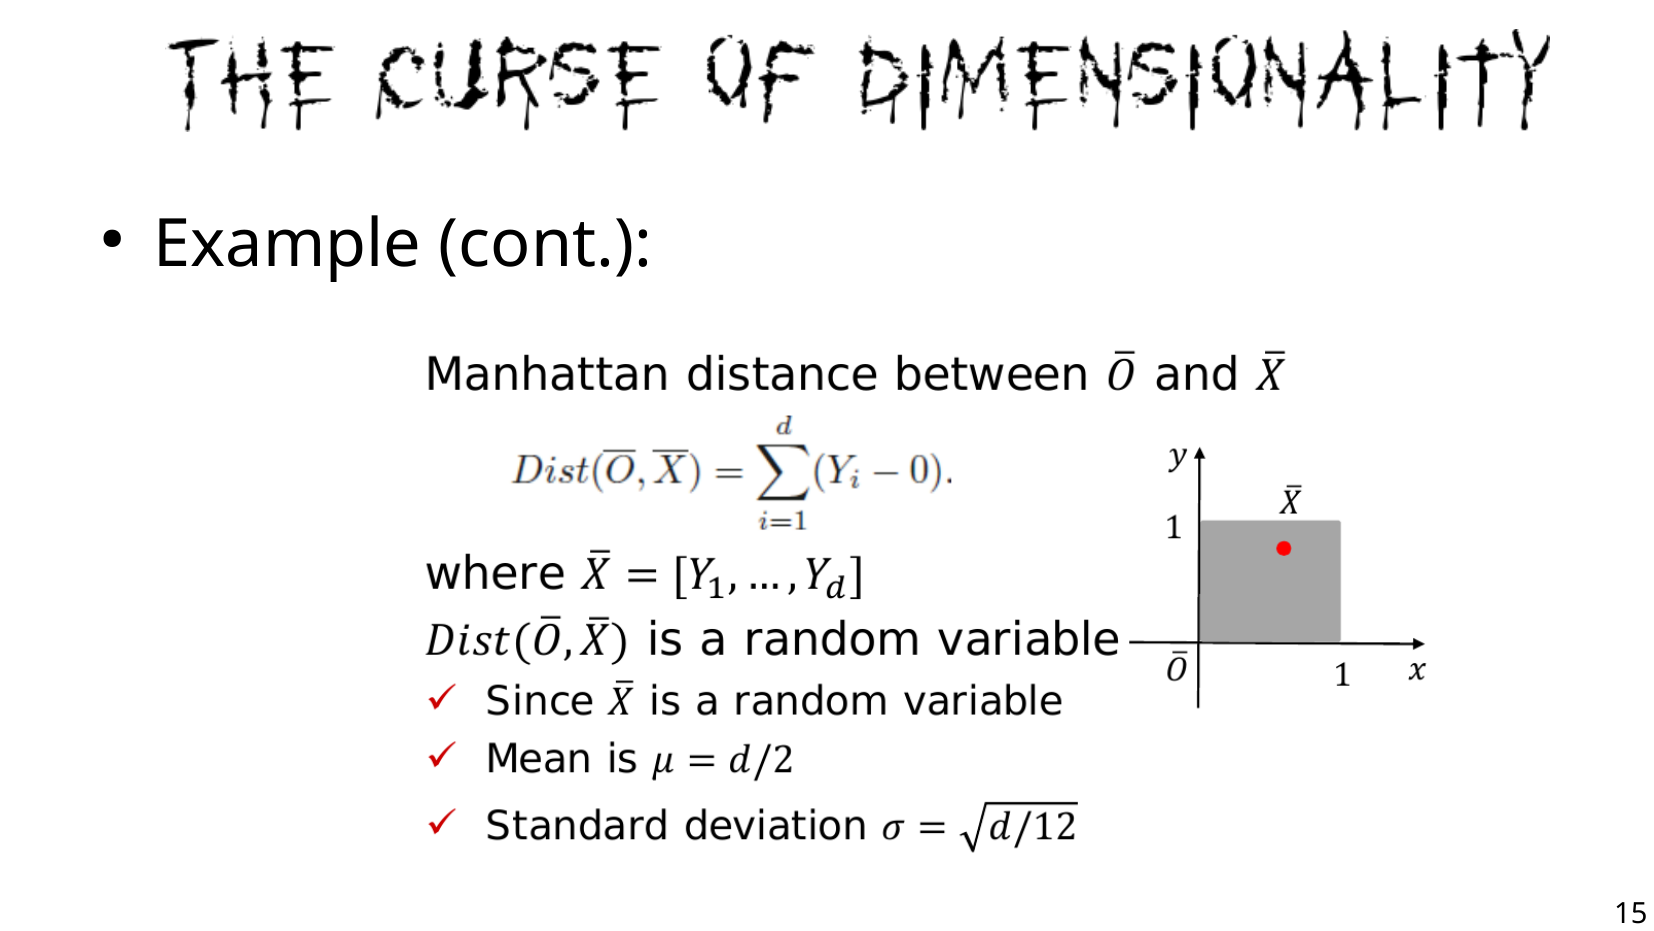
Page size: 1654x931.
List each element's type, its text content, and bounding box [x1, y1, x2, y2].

picture [165, 29, 1550, 132]
picture [405, 329, 1441, 863]
list Example (cont.): [82, 195, 1571, 793]
